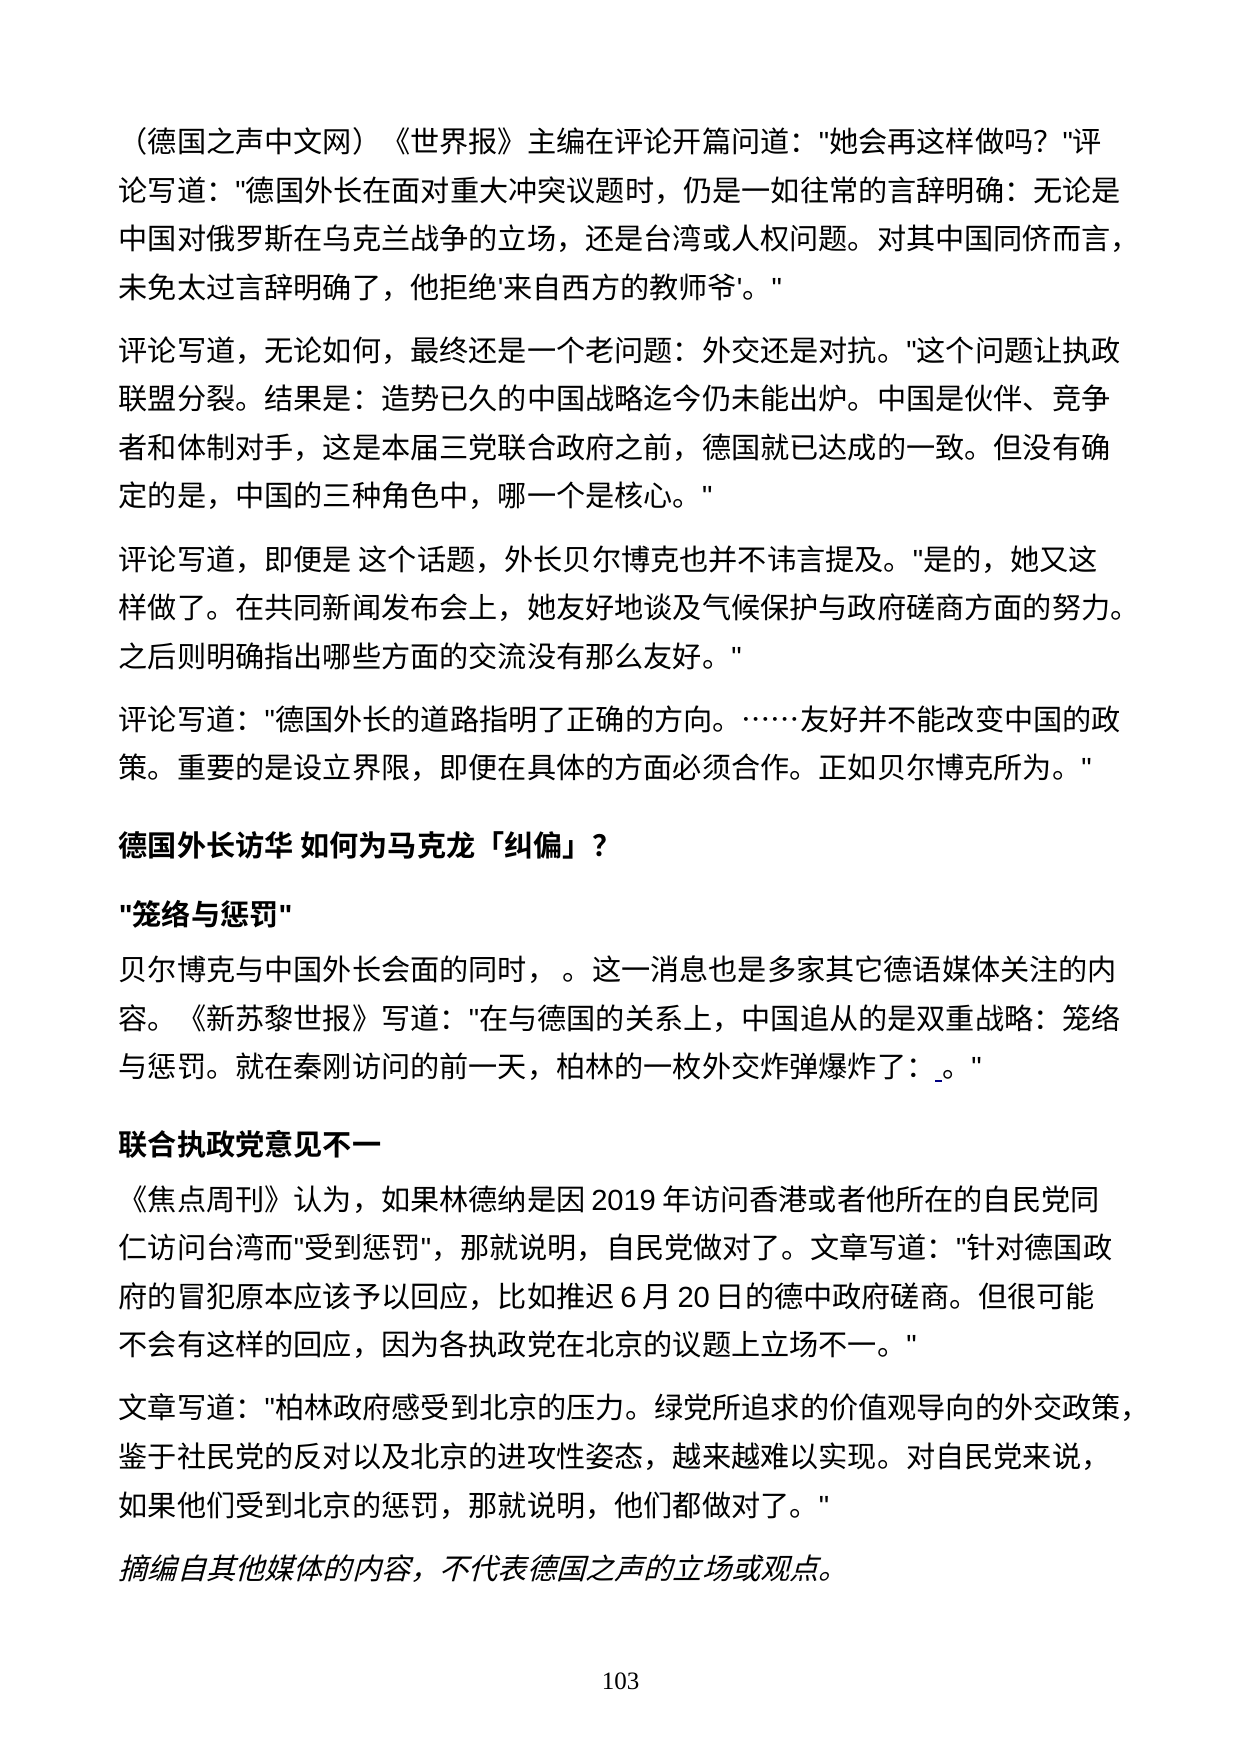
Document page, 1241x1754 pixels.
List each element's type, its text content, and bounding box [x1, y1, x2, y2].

subtitle 联合执政党意见不一 [118, 1121, 1122, 1164]
text 《焦点周刊》认为，如果林德纳是因2019年访问香港或者他所在的自民党同仁访问台湾而"受到惩罚"，那就说明，自民党做对了。文章写道："针对德国政府的冒犯原本应该予以回应，比如推迟6月20日的德中政府磋商。但很可能不会有这样的回应，因为各执政党在北京的议题上立场不一。" [118, 1176, 1122, 1364]
subtitle 德国外长访华 如何为马克龙「纠偏」？ [118, 822, 1122, 865]
text 评论写道，即便是 这个话题，外长贝尔博克也并不讳言提及。"是的，她又这样做了。在共同新闻发布会上，她友好地谈及气候保护与政府磋商方面的努力。之后则明确指出哪些方面的交流没有那么友好。" [118, 536, 1122, 675]
text 贝尔博克与中国外长会面的同时， 。这一消息也是多家其它德语媒体关注的内容。《新苏黎世报》写道："在与德国的关系上，中国追从的是双重战略：笼络与惩罚。就在秦刚访问的前一天，柏林的一枚外交炸弹爆炸了： 。" [118, 947, 1122, 1086]
text （德国之声中文网）《世界报》主编在评论开篇问道："她会再这样做吗？"评论写道："德国外长在面对重大冲突议题时，仍是一如往常的言辞明确：无论是中国对俄罗斯在乌克兰战争的立场，还是台湾或人权问题。对其中国同侪而言，未免太过言辞明确了，他拒绝'来自西方的教师爷'。" [118, 118, 1122, 306]
text 文章写道："柏林政府感受到北京的压力。绿党所追求的价值观导向的外交政策，鉴于社民党的反对以及北京的进攻性姿态，越来越难以实现。对自民党来说，如果他们受到北京的惩罚，那就说明，他们都做对了。" [118, 1385, 1122, 1524]
subtitle "笼络与惩罚" [118, 892, 1122, 934]
text 评论写道，无论如何，最终还是一个老问题：外交还是对抗。"这个问题让执政联盟分裂。结果是：造势已久的中国战略迄今仍未能出炉。中国是伙伴、竞争者和体制对手，这是本届三党联合政府之前，德国就已达成的一致。但没有确定的是，中国的三种角色中，哪一个是核心。" [118, 327, 1122, 515]
text 评论写道："德国外长的道路指明了正确的方向。……友好并不能改变中国的政策。重要的是设立界限，即便在具体的方面必须合作。正如贝尔博克所为。" [118, 696, 1122, 787]
text 摘编自其他媒体的内容，不代表德国之声的立场或观点。 [118, 1545, 1122, 1587]
